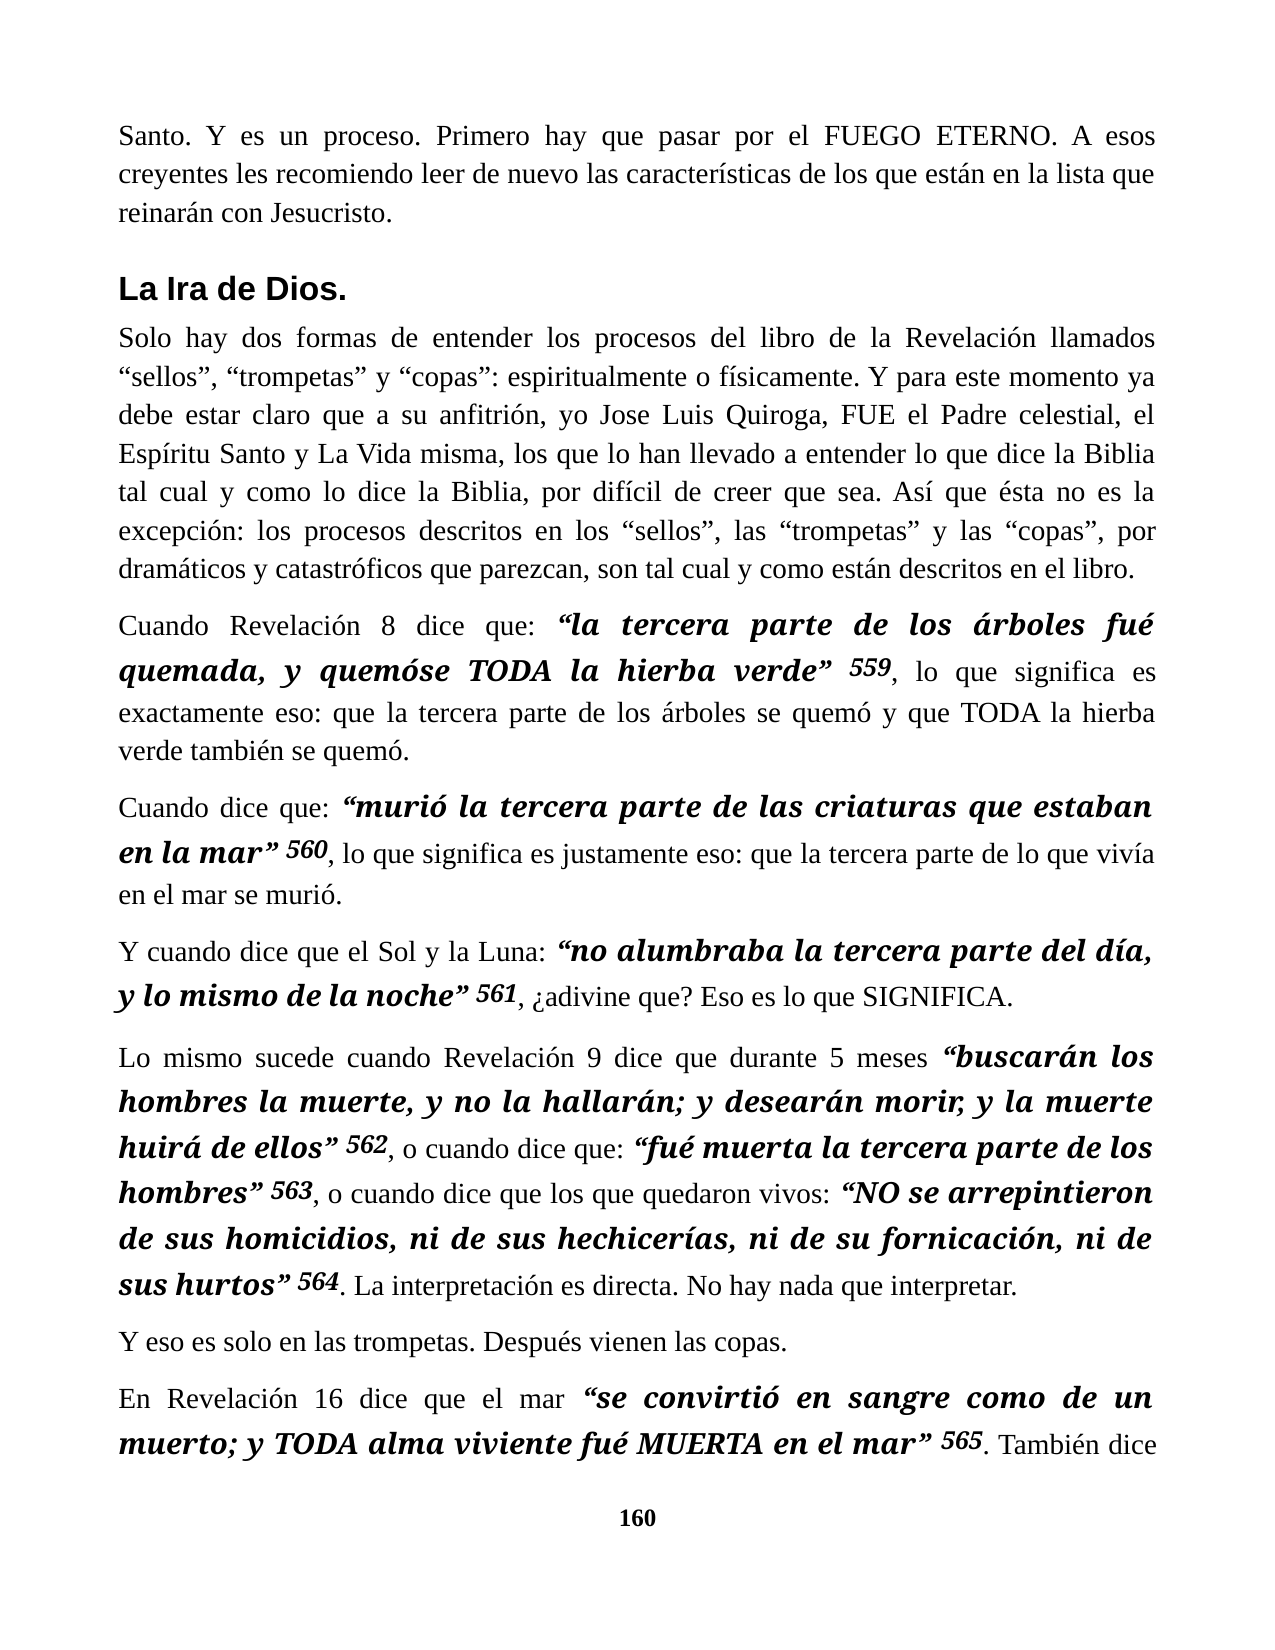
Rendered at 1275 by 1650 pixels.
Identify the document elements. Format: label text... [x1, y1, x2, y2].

text En Revelación 16 dice que el mar “se convirtió en sangre como de un muerto; y TODA alma viviente fué MUERTA en el mar” . También dice [118, 1377, 1157, 1463]
text Cuando dice que: “murió la tercera parte de las criaturas que estaban en la mar” , lo que significa es justamente eso: que la tercera parte de lo que vivía en el mar se murió. [118, 787, 1157, 911]
text Solo hay dos formas de entender los procesos del libro de la Revelación llamados “sellos”, “trompetas” y “copas”: espiritualmente o físicamente. Y para este momento ya debe estar claro que a su anfitrión, yo Jose Luis Quiroga, FUE el Padre celestial, el Espíritu Santo y La Vida misma, los que lo han llevado a entender lo que dice la Biblia tal cual y como lo dice la Biblia, por difícil de creer que sea. Así que ésta no es la excepción: los procesos descritos en los “sellos”, las “trompetas” y las “copas”, por dramáticos y catastróficos que parezcan, son tal cual y como están descritos en el libro. [118, 320, 1157, 585]
text Santo. Y es un proceso. Primero hay que pasar por el FUEGO ETERNO. A esos creyentes les recomiendo leer de nuevo las características de los que están en la lista que reinarán con Jesucristo. [118, 118, 1157, 229]
text Lo mismo sucede cuando Revelación 9 dice que durante 5 meses “buscarán los hombres la muerte, y no la hallarán; y desearán morir, y la muerte huirá de ellos” , o cuando dice que: “fué muerta la tercera parte de los hombres” , o cuando dice que los que quedaron vivos: “NO se arrepintieron de sus homicidios, ni de sus hechicerías, ni de su fornicación, ni de sus hurtos” . La interpretación es directa. No hay nada que interpretar. [118, 1036, 1157, 1304]
text Cuando Revelación 8 dice que: “la tercera parte de los árboles fué quemada, y quemóse TODA la hierba verde” , lo que significa es exactamente eso: que la tercera parte de los árboles se quemó y que TODA la hierba verde también se quemó. [118, 605, 1157, 767]
subtitle La Ira de Dios. [118, 269, 1157, 308]
text Y eso es solo en las trompetas. Después vienen las copas. [118, 1324, 1157, 1358]
text Y cuando dice que el Sol y la Luna: “no alumbraba la tercera parte del día, y lo mismo de la noche” , ¿adivine que? Eso es lo que SIGNIFICA. [118, 930, 1157, 1015]
